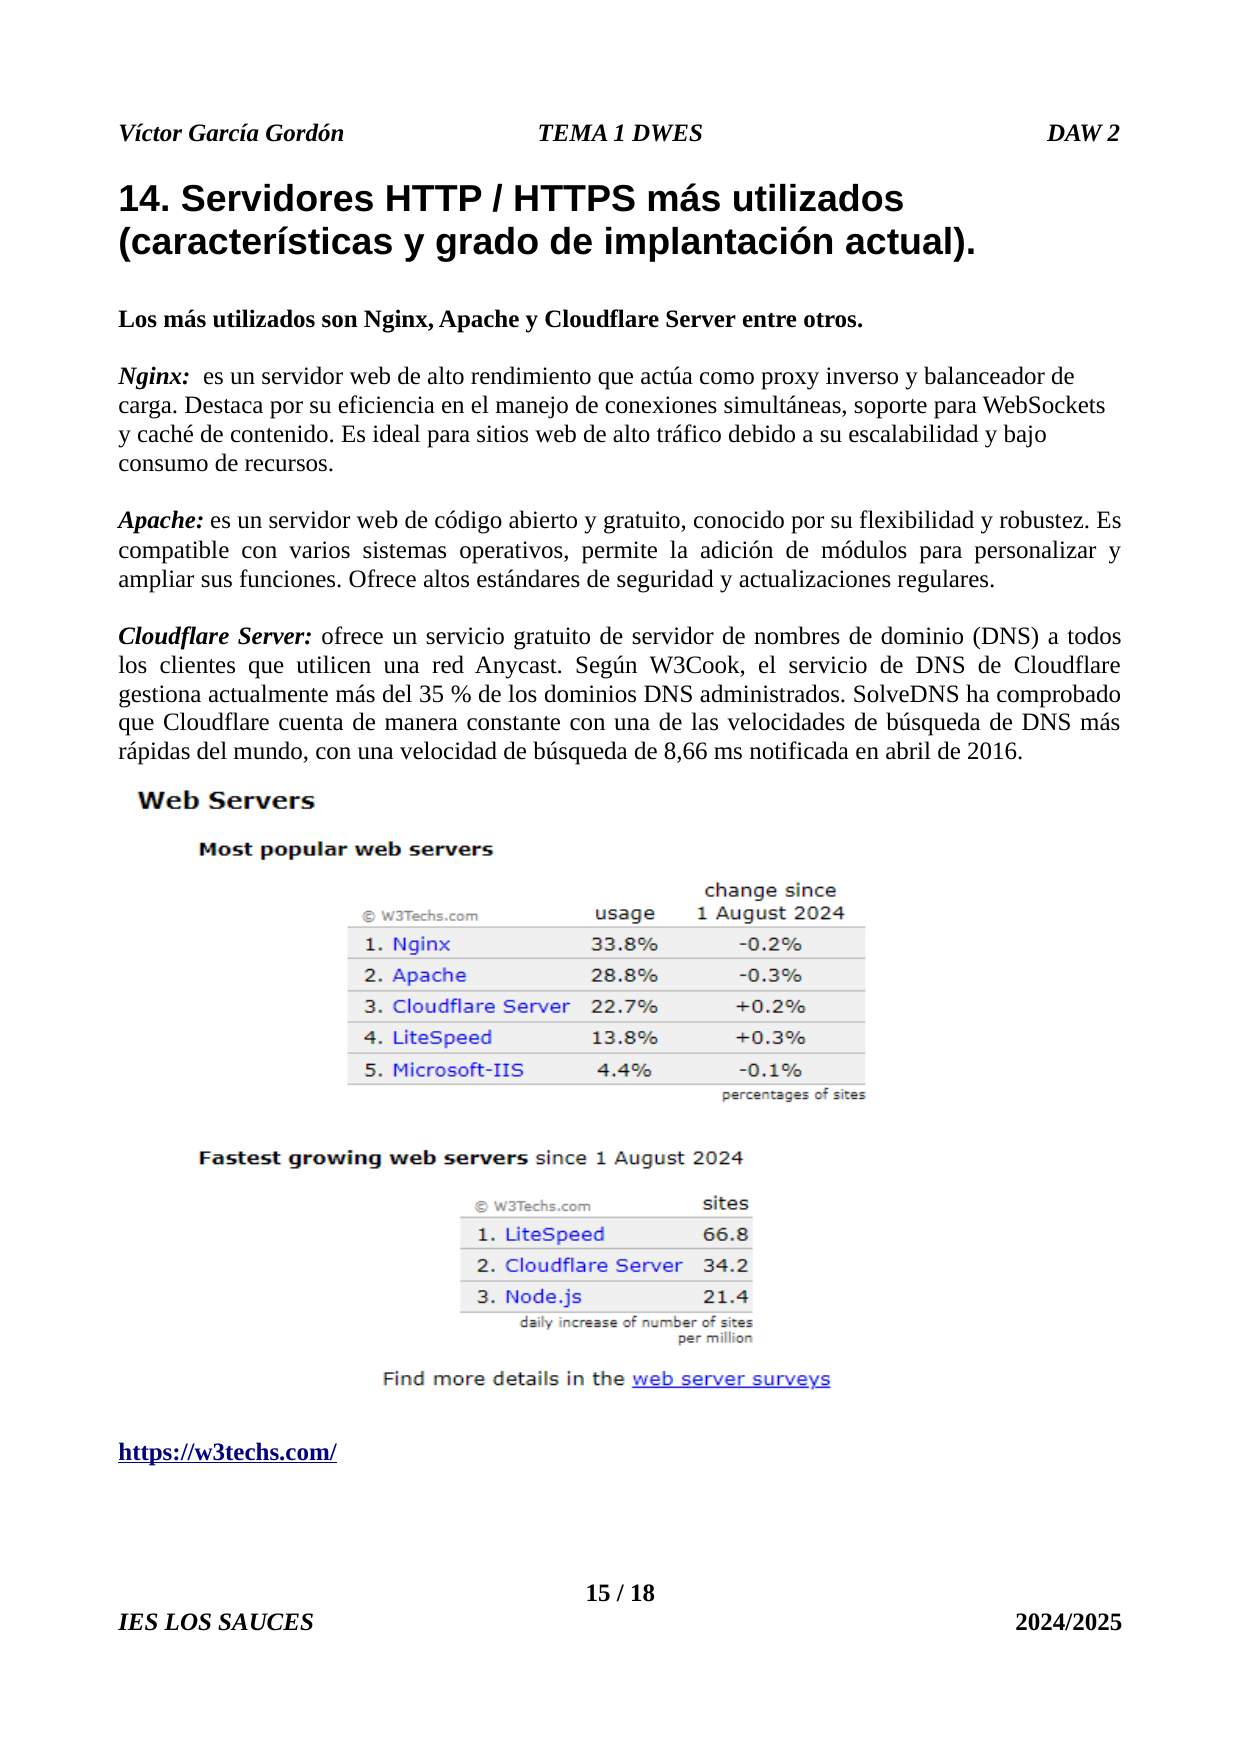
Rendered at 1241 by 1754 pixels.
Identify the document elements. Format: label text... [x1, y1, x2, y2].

text Nginx: es un servidor web de alto rendimiento que actúa como proxy inverso y balanceador de carga. Destaca por su eficiencia en el manejo de conexiones simultáneas, soporte para WebSockets y caché de contenido. Es ideal para sitios web de alto tráfico debido a su escalabilidad y bajo consumo de recursos. [118, 361, 1122, 476]
text https://w3techs.com/ [118, 1437, 1122, 1466]
text Los más utilizados son Nginx, Apache y Cloudflare Server entre otros. [118, 304, 1122, 333]
text Cloudflare Server: ofrece un servicio gratuito de servidor de nombres de dominio (DNS) a todos los clientes que utilicen una red Anycast. Según W3Cook, el servicio de DNS de Cloudflare gestiona actualmente más del 35 % de los dominios DNS administrados. SolveDNS ha comprobado que Cloudflare cuenta de manera constante con una de las velocidades de búsqueda de DNS más rápidas del mundo, con una velocidad de búsqueda de 8,66 ms notificada en abril de 2016. [118, 621, 1122, 765]
text Apache: es un servidor web de código abierto y gratuito, conocido por su flexibilidad y robustez. Es compatible con varios sistemas operativos, permite la adición de módulos para personalizar y ampliar sus funciones. Ofrece altos estándares de seguridad y actualizaciones regulares. [118, 505, 1122, 592]
subtitle 14. Servidores HTTP / HTTPS más utilizados (características y grado de implantación actual). [118, 176, 1122, 263]
picture [132, 785, 1108, 1408]
